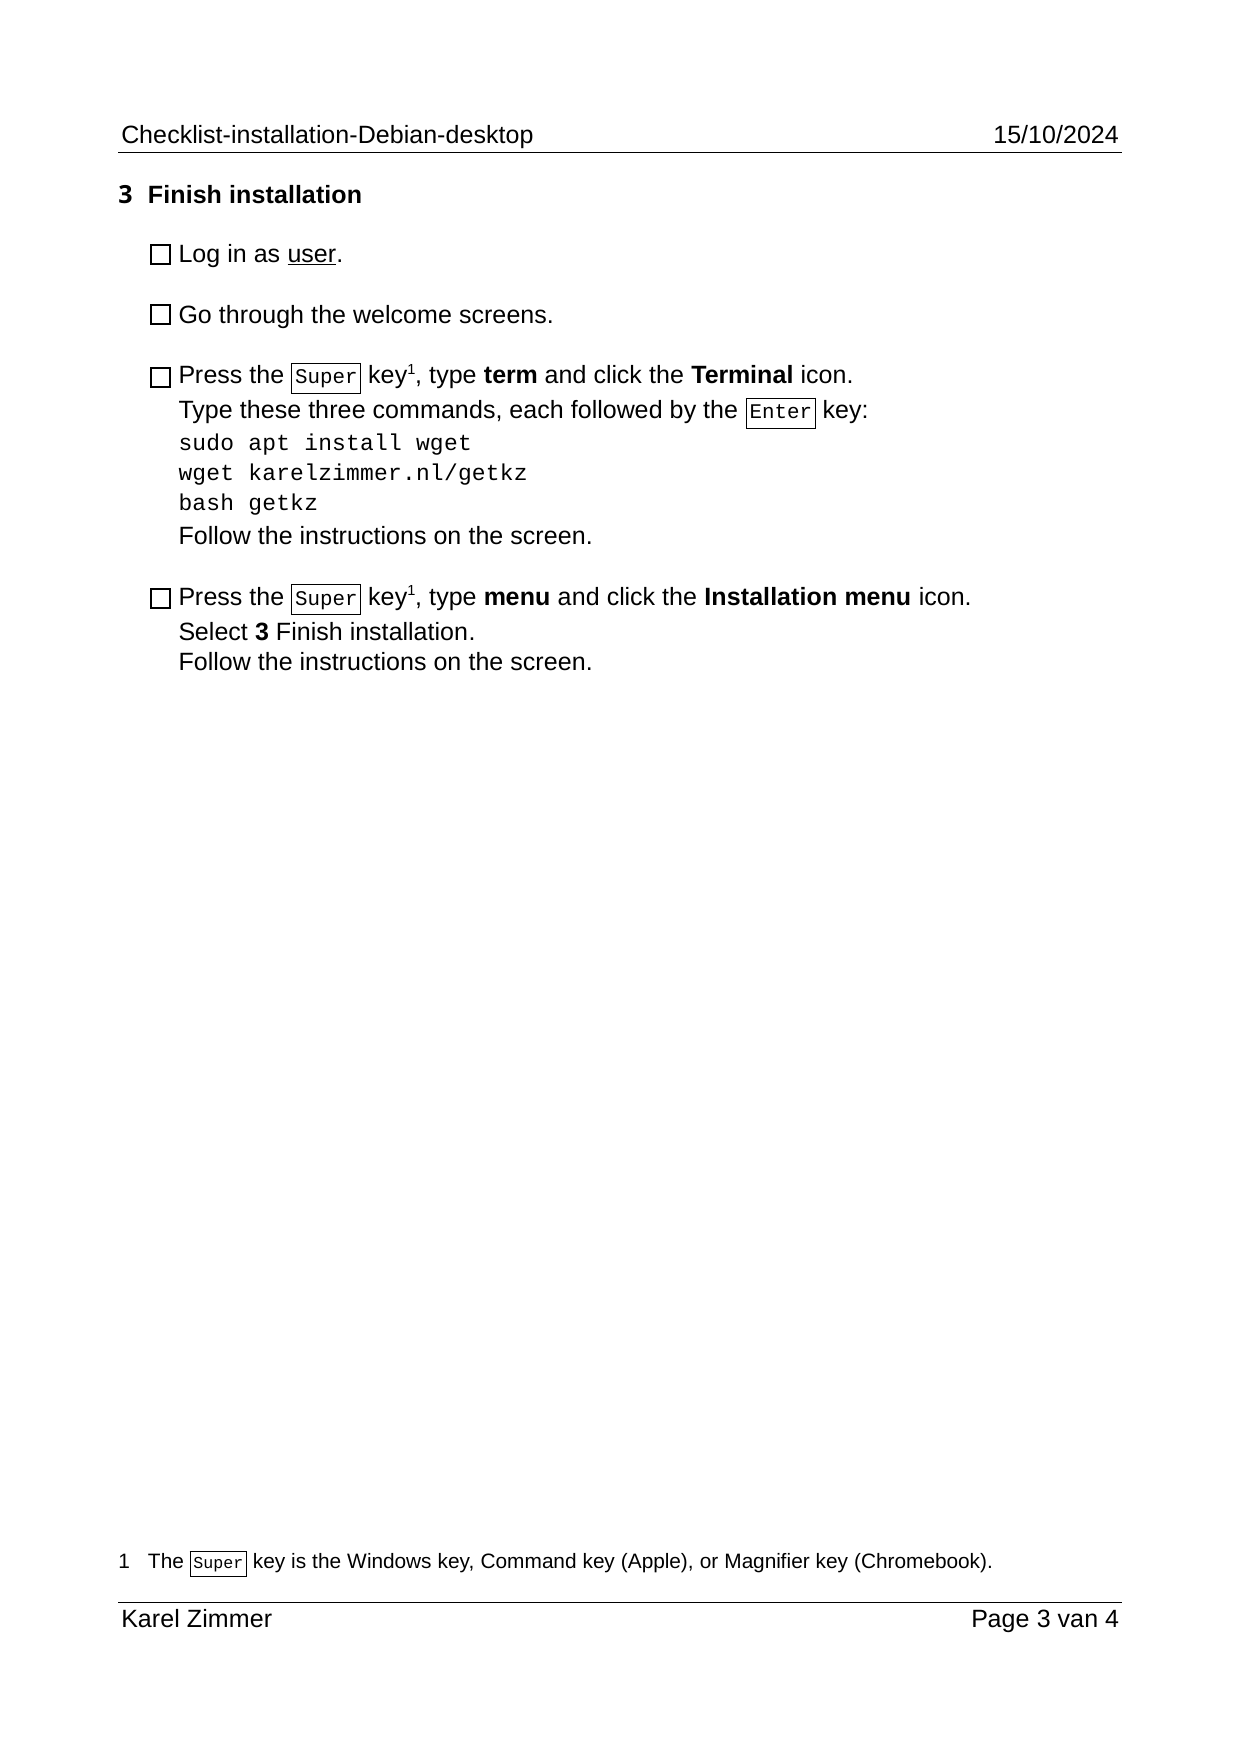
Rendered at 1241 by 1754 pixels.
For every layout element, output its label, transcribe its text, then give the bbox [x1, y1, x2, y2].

table_cell [118, 269, 142, 300]
table_header Log in as USER. [177, 239, 1122, 269]
table_header [142, 239, 177, 269]
table_cell Press the Super key1, type menu and click the Installation menu icon. [177, 581, 1122, 616]
table_cell wget karelzimmer.nl/getkz [177, 460, 1122, 491]
table_cell [118, 360, 142, 395]
table_cell [142, 430, 177, 460]
table_cell [142, 269, 177, 300]
table_cell [118, 395, 142, 430]
table_cell Press the Super key, type term and click the Terminal icon. [177, 360, 1122, 395]
table_cell [118, 647, 142, 677]
table_cell Follow the instructions on the screen. [177, 521, 1122, 551]
table_cell [142, 300, 177, 330]
table_cell [142, 521, 177, 551]
table_cell [118, 521, 142, 551]
table_cell sudo apt install wget [177, 430, 1122, 460]
table_cell Go through the welcome screens. [177, 300, 1122, 330]
list Finish installation [118, 177, 1122, 211]
table_cell [142, 581, 177, 616]
table_cell [118, 551, 142, 581]
table_cell Select 3 Finish installation. [177, 616, 1122, 647]
table_cell Type these three commands, each followed by the Enter key: [177, 395, 1122, 430]
table_cell [142, 360, 177, 395]
table_cell [142, 330, 177, 360]
table_cell [177, 269, 1122, 300]
table_cell [118, 491, 142, 521]
table_cell [118, 616, 142, 647]
table_cell [177, 330, 1122, 360]
table_cell [142, 647, 177, 677]
table_cell [118, 330, 142, 360]
table_cell [118, 581, 142, 616]
table_cell [142, 395, 177, 430]
table_cell bash getkz [177, 491, 1122, 521]
table_cell [142, 551, 177, 581]
table_cell [142, 460, 177, 491]
table_cell Follow the instructions on the screen. [177, 647, 1122, 677]
table_header [118, 239, 142, 269]
table_cell [142, 491, 177, 521]
table_cell [118, 460, 142, 491]
table_cell [118, 430, 142, 460]
table_cell [118, 300, 142, 330]
table_cell [142, 616, 177, 647]
table_cell [177, 551, 1122, 581]
